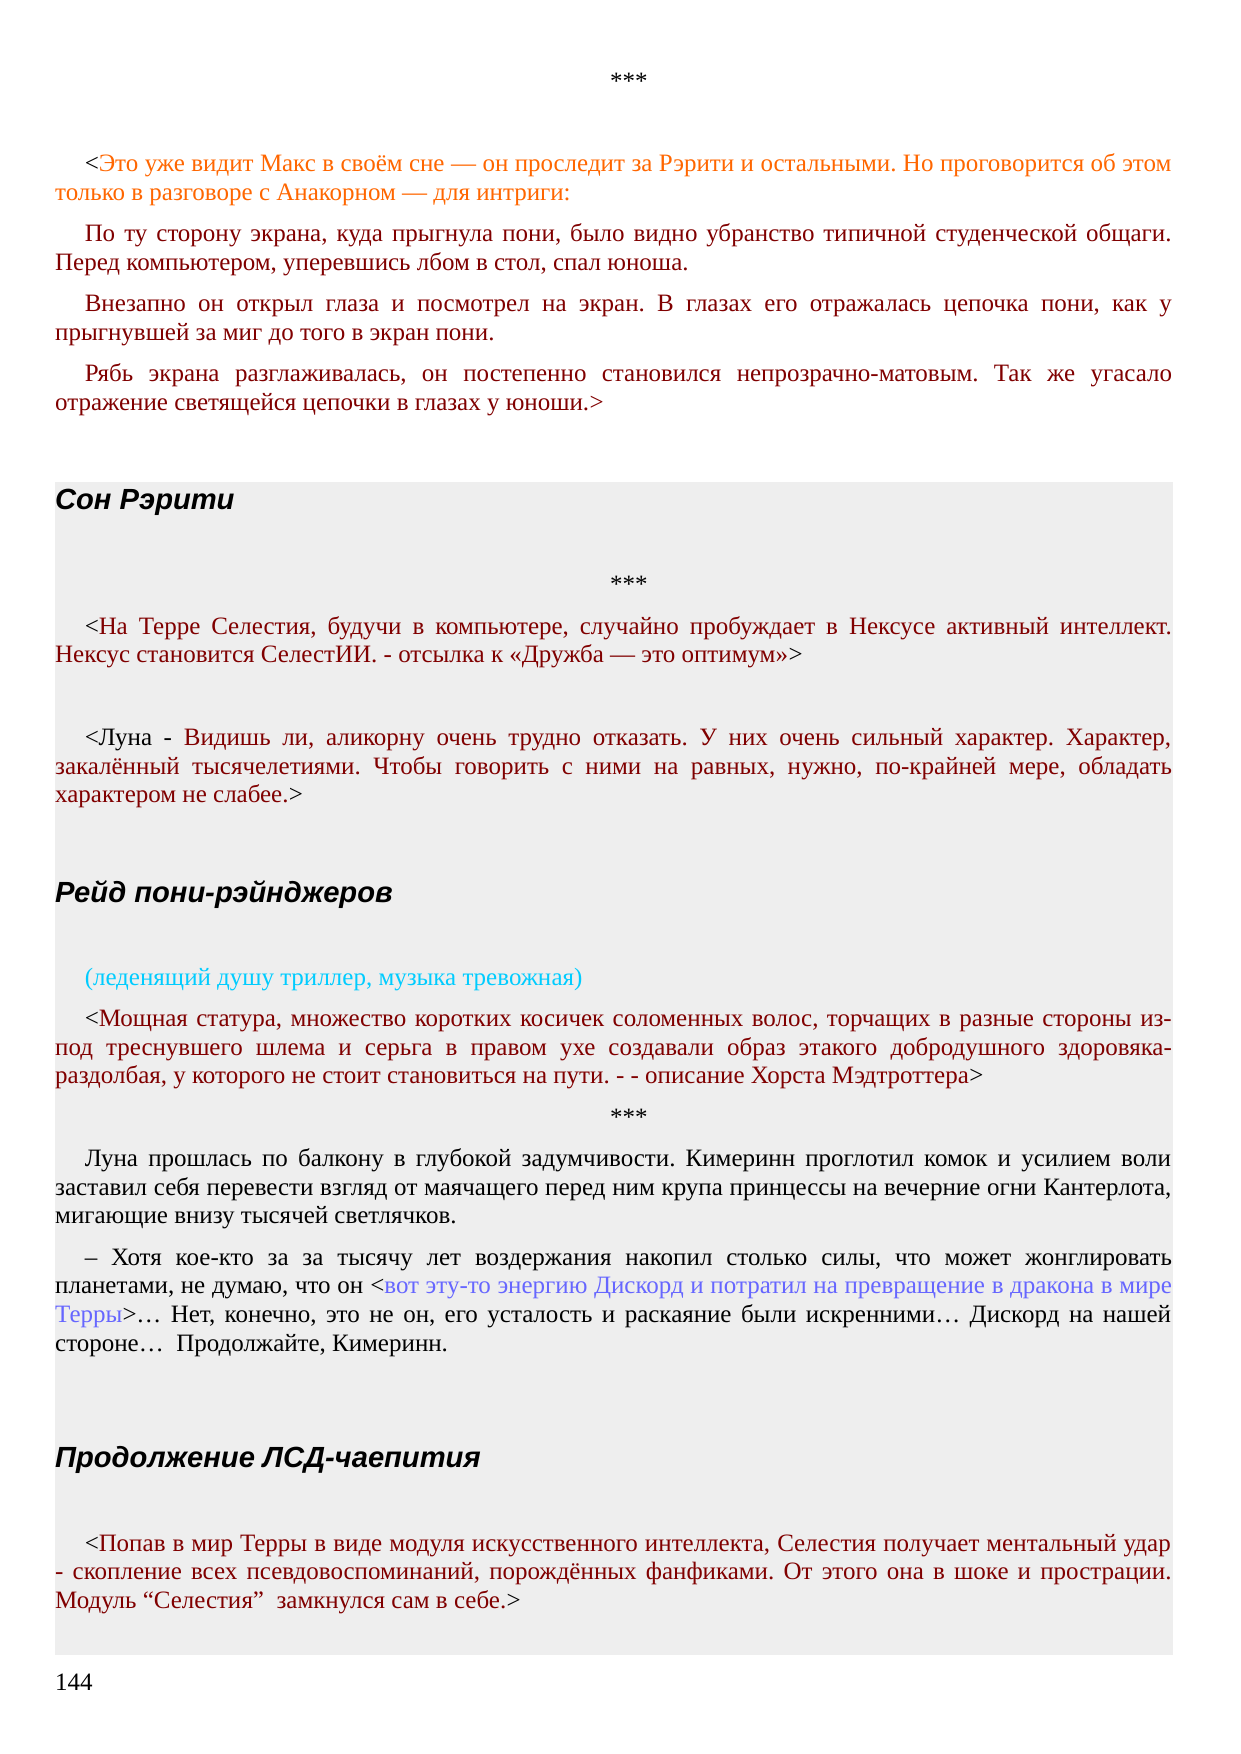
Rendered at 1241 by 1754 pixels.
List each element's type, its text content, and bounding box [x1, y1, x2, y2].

text *** [55, 66, 1173, 95]
text – Хотя кое-кто за за тысячу лет воздержания накопил столько силы, что может жонглировать планетами, не думаю, что он <вот эту-то энергию Дискорд и потратил на превращение в дракона в мире Терры>… Нет, конечно, это не он, его усталость и раскаяние были искренними… Дискорд на нашей стороне… Продолжайте, Кимеринн. [55, 1242, 1173, 1357]
text Внезапно он открыл глаза и посмотрел на экран. В глазах его отражалась цепочка пони, как у прыгнувшей за миг до того в экран пони. [55, 288, 1173, 346]
text (леденящий душу триллер, музыка тревожная) [55, 962, 1173, 991]
text <Мощная статура, множество коротких косичек соломенных волос, торчащих в разные стороны из-под треснувшего шлема и серьга в правом ухе создавали образ этакого добродушного здоровяка-раздолбая, у которого не стоит становиться на пути. - - описание Хорста Мэдтроттера> [55, 1003, 1173, 1089]
text По ту сторону экрана, куда прыгнула пони, было видно убранство типичной студенческой общаги. Перед компьютером, уперевшись лбом в стол, спал юноша. [55, 218, 1173, 276]
text <На Терре Селестия, будучи в компьютере, случайно пробуждает в Нексусе активный интеллект. Нексус становится СелестИИ. - отсылка к «Дружба — это оптимум»> [55, 611, 1173, 668]
subtitle Сон Рэрити [55, 482, 1173, 516]
subtitle Рейд пони-рэйнджеров [55, 874, 1173, 908]
text <Луна - Видишь ли, аликорну очень трудно отказать. У них очень сильный характер. Характер, закалённый тысячелетиями. Чтобы говорить с ними на равных, нужно, по-крайней мере, обладать характером не слабее.> [55, 722, 1173, 808]
text <Это уже видит Макс в своём сне — он проследит за Рэрити и остальными. Но проговорится об этом только в разговоре с Анакорном — для интриги: [55, 148, 1173, 206]
text *** [55, 1102, 1173, 1131]
text Луна прошлась по балкону в глубокой задумчивости. Кимеринн проглотил комок и усилием воли заставил себя перевести взгляд от маячащего перед ним крупа принцессы на вечерние огни Кантерлота, мигающие внизу тысячей светлячков. [55, 1143, 1173, 1229]
text <Попав в мир Терры в виде модуля искусственного интеллекта, Селестия получает ментальный удар - скопление всех псевдовоспоминаний, порождённых фанфиками. От этого она в шоке и прострации. Модуль “Селестия” замкнулся сам в себе.> [55, 1528, 1173, 1614]
text *** [55, 569, 1173, 598]
text Рябь экрана разглаживалась, он постепенно становился непрозрачно-матовым. Так же угасало отражение светящейся цепочки в глазах у юноши.> [55, 358, 1173, 416]
subtitle Продолжение ЛСД-чаепития [55, 1440, 1173, 1474]
